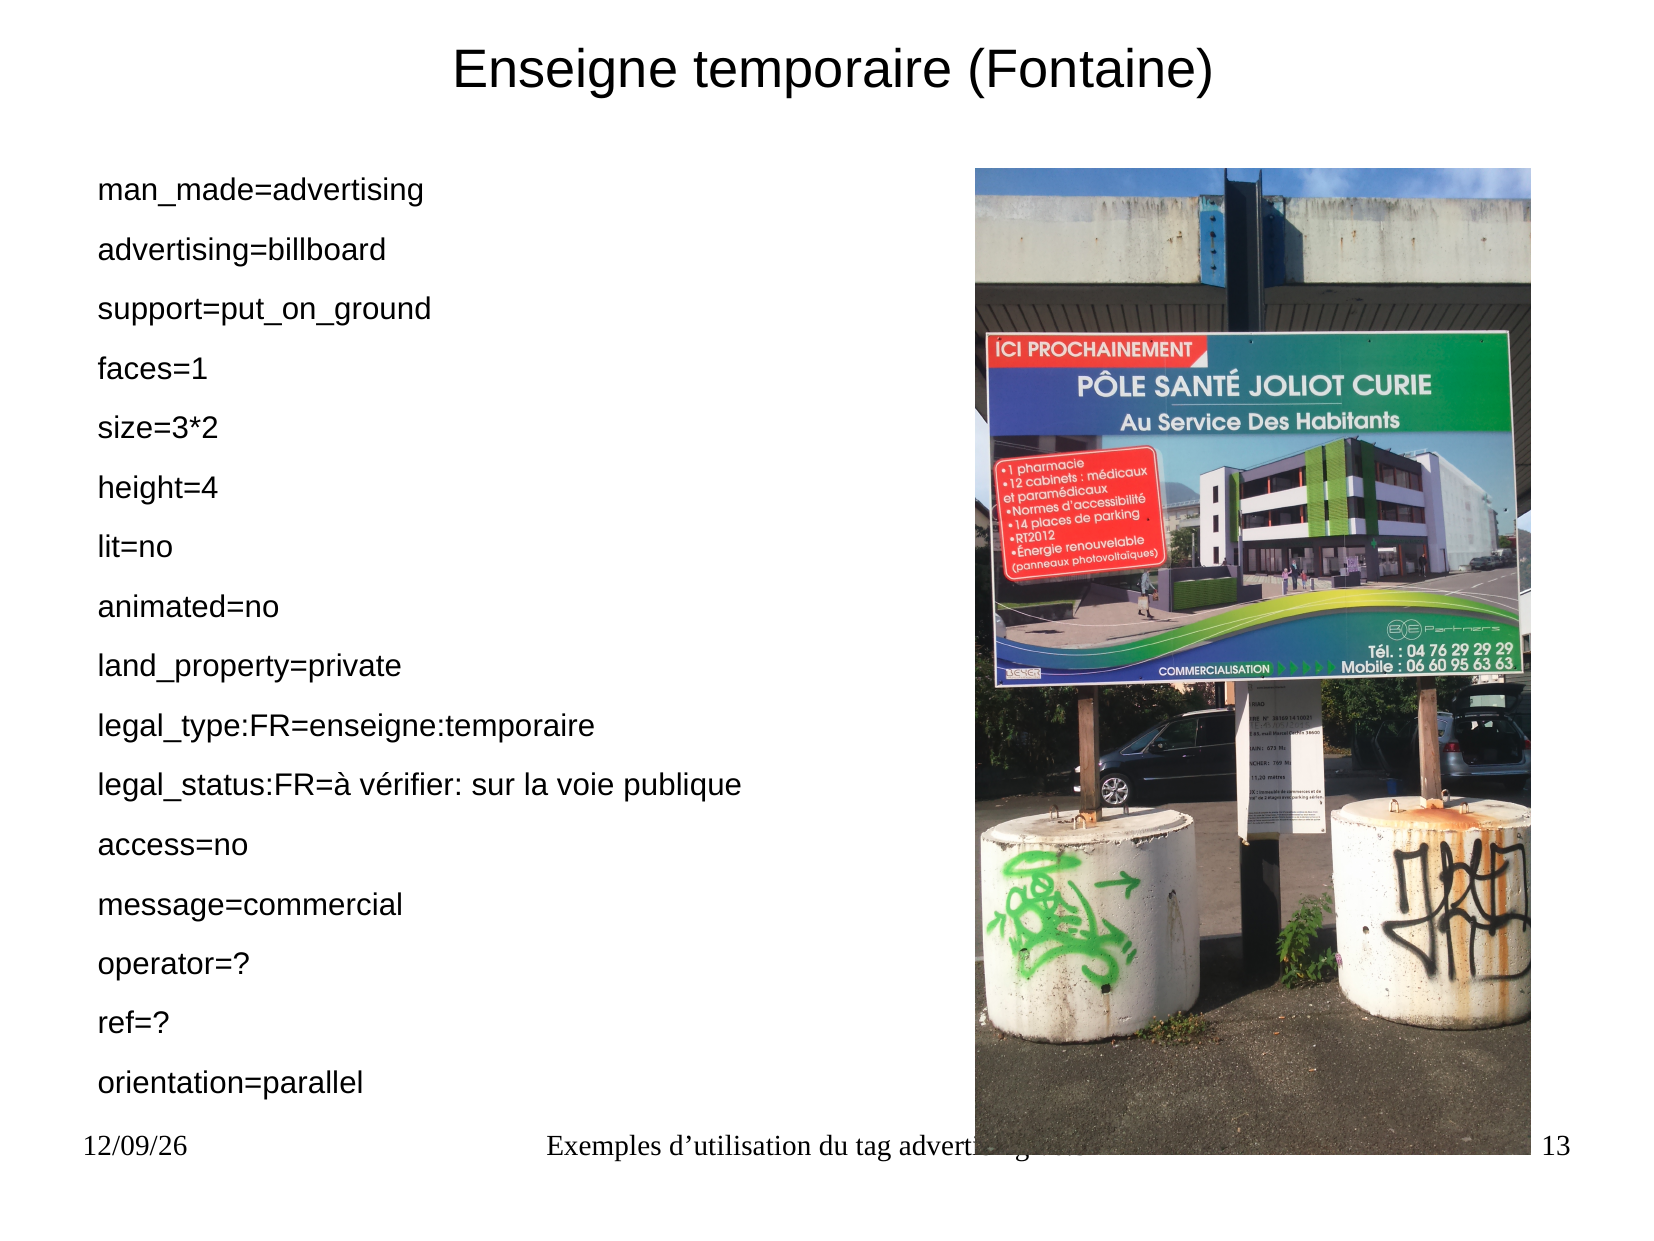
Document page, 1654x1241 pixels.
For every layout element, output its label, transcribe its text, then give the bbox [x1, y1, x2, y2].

picture [975, 168, 1531, 1156]
text_box man_made=advertising advertising=billboard support=put_on_ground faces=1 size=3*2 height=4 lit=no animated=no land_property=private legal_type:FR=enseigne:temporaire legal_status:FR=à vérifier: sur la voie publique access=no message=commercial operator=? ref=? orientation=parallel [82, 165, 781, 1191]
title Enseigne temporaire (Fontaine) [90, 17, 1579, 121]
